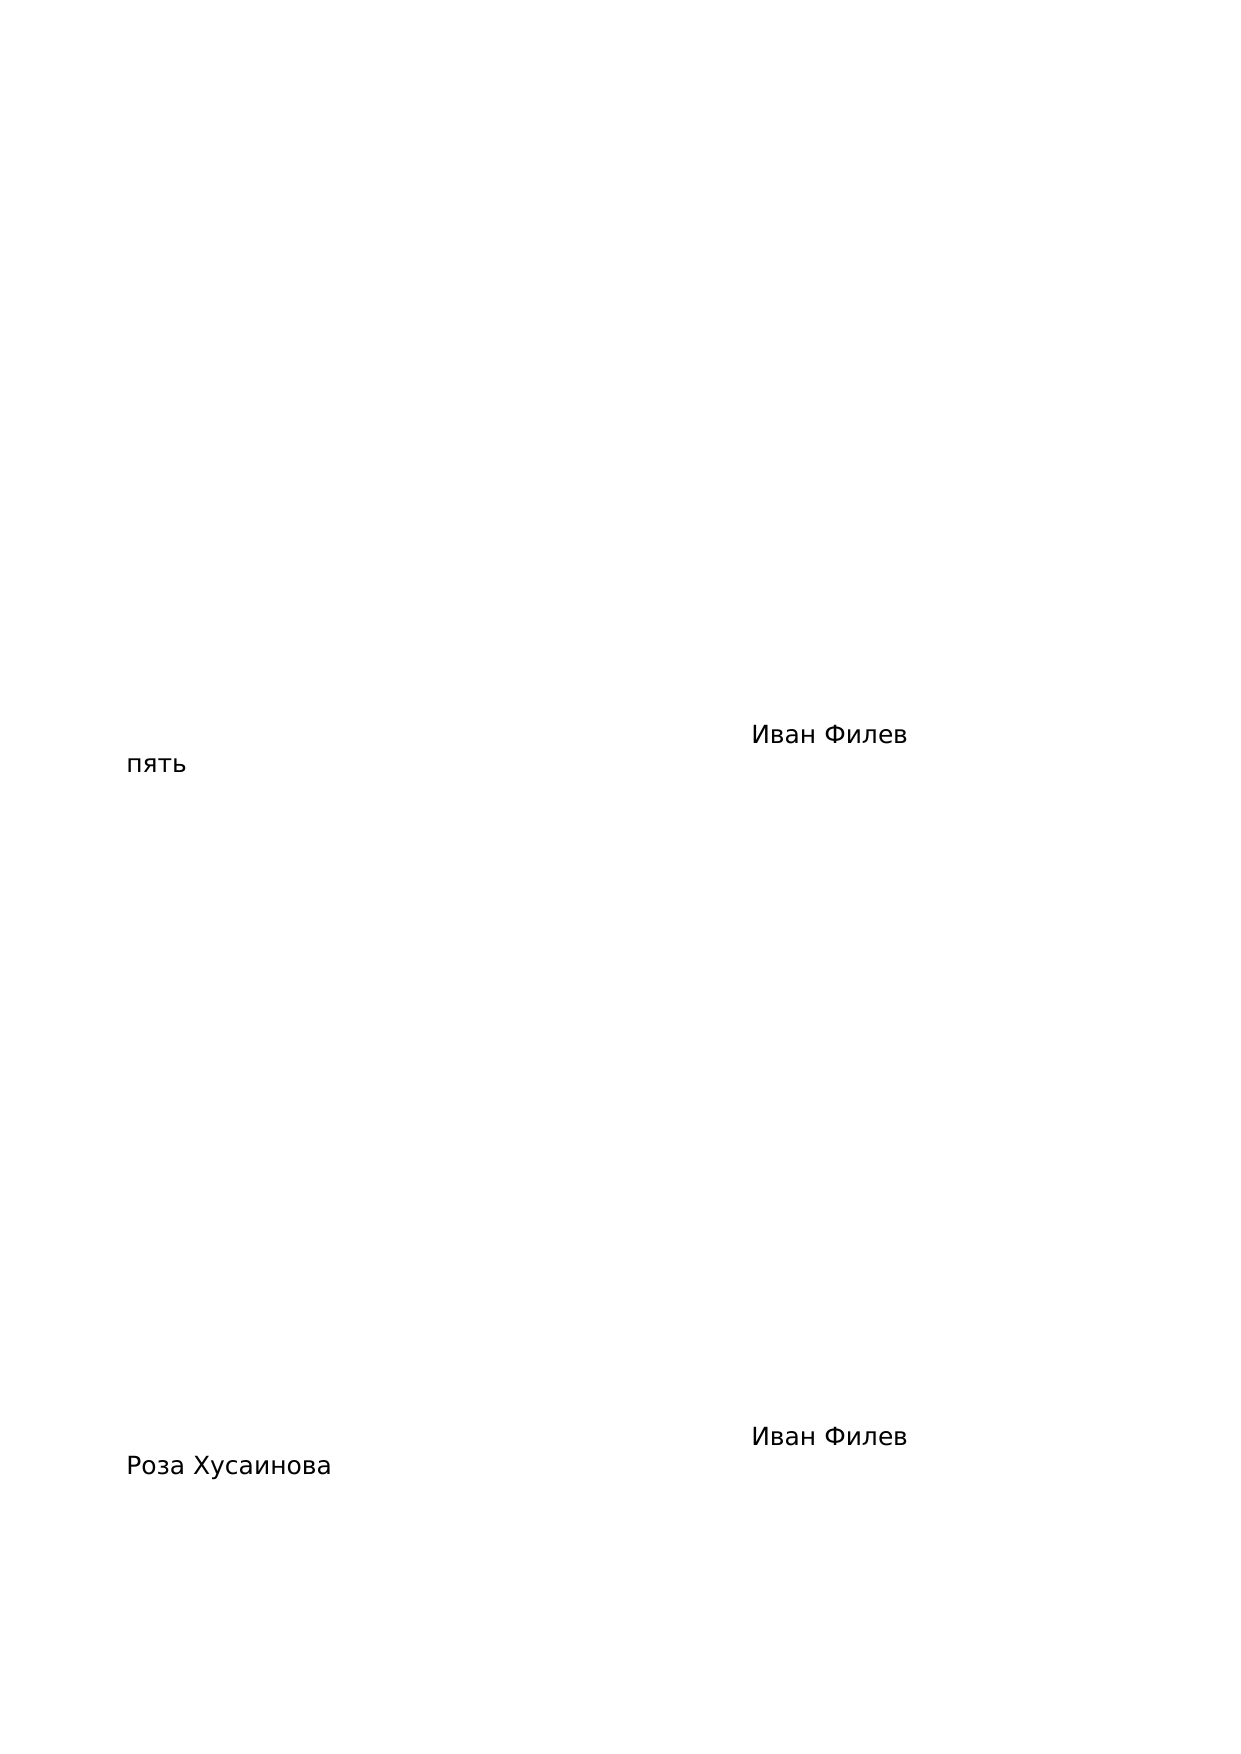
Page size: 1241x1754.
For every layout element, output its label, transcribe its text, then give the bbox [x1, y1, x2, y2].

text Иван Филев Роза Хусаинова [118, 820, 1122, 1509]
text Иван Филев пять [118, 118, 1122, 807]
